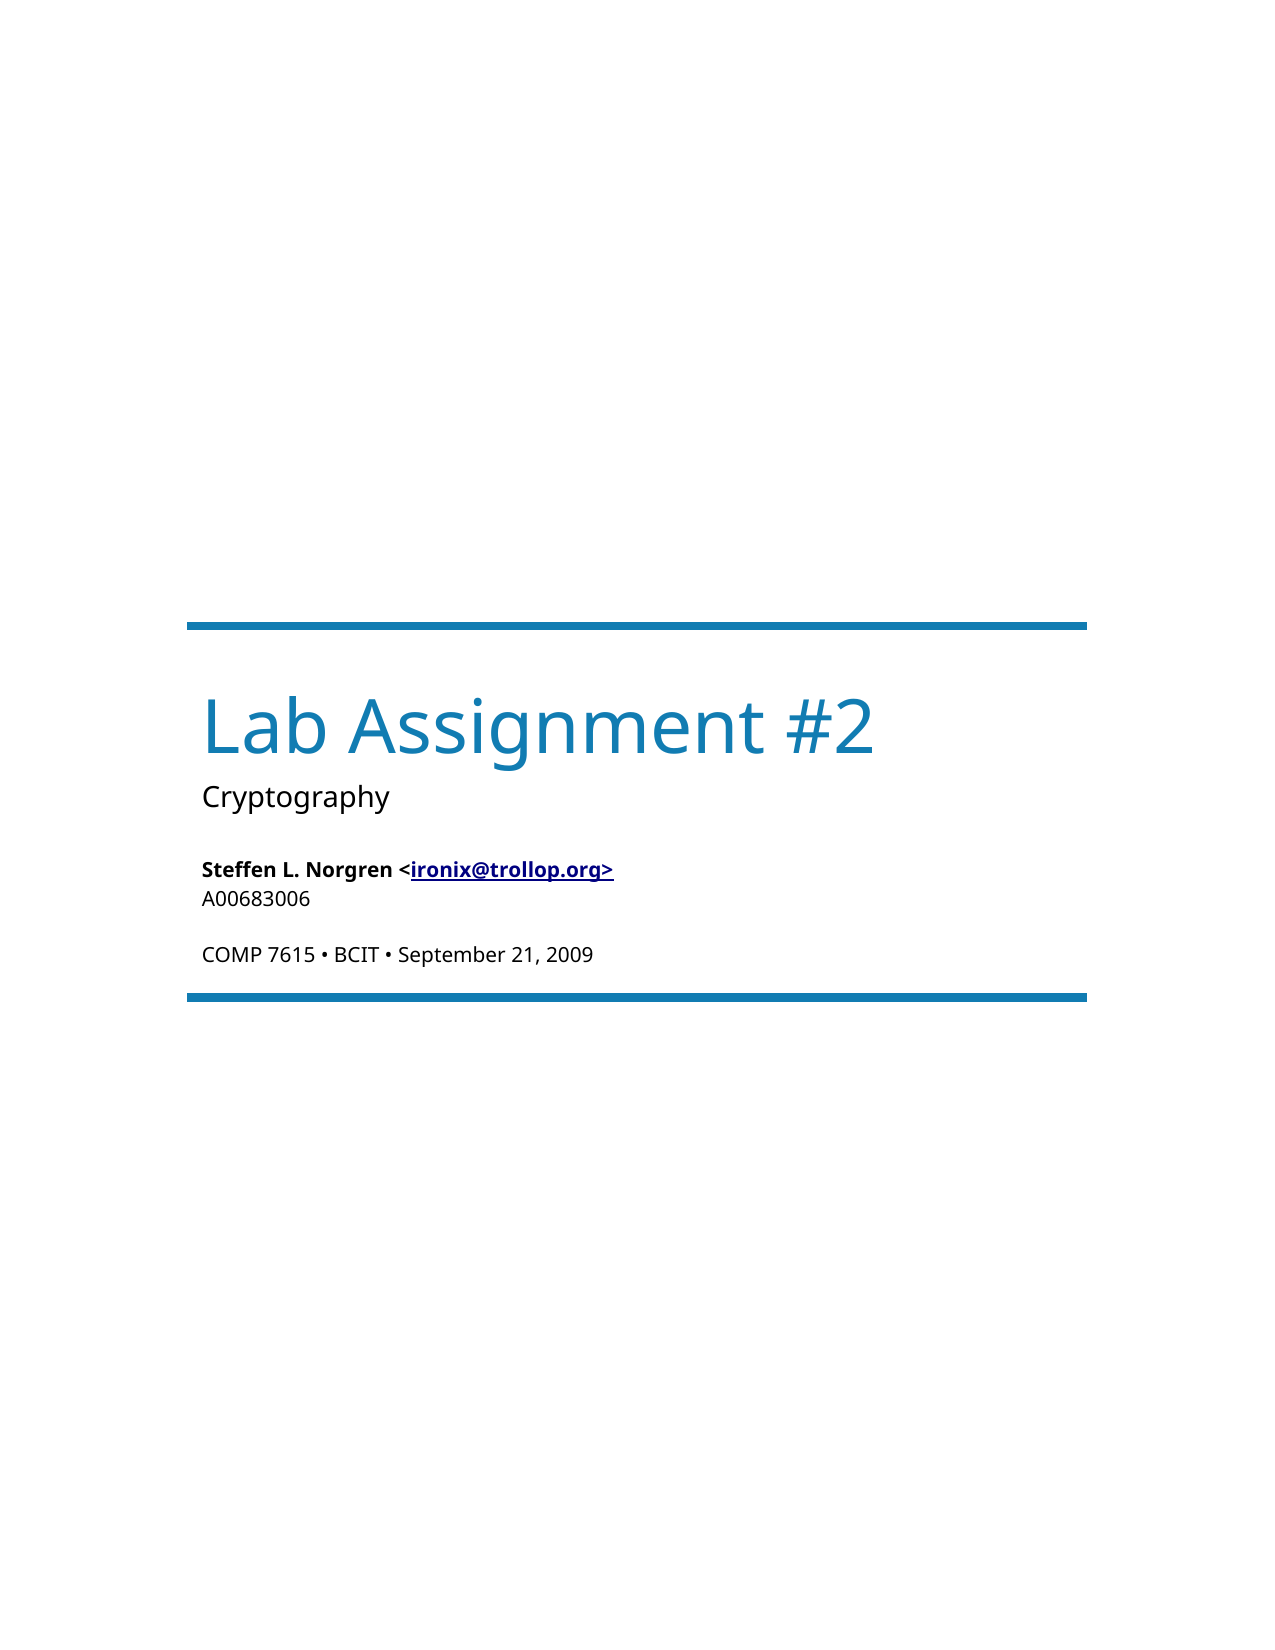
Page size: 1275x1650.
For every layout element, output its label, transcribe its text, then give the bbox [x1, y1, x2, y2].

title Lab Assignment #2 [187, 674, 1087, 776]
text Steffen L. Norgren <ironix@trollop.org> [187, 855, 1087, 884]
text COMP 7615 • BCIT • September 21, 2009 [187, 941, 1087, 969]
text A00683006 [187, 884, 1087, 912]
title Cryptography [187, 776, 1087, 816]
